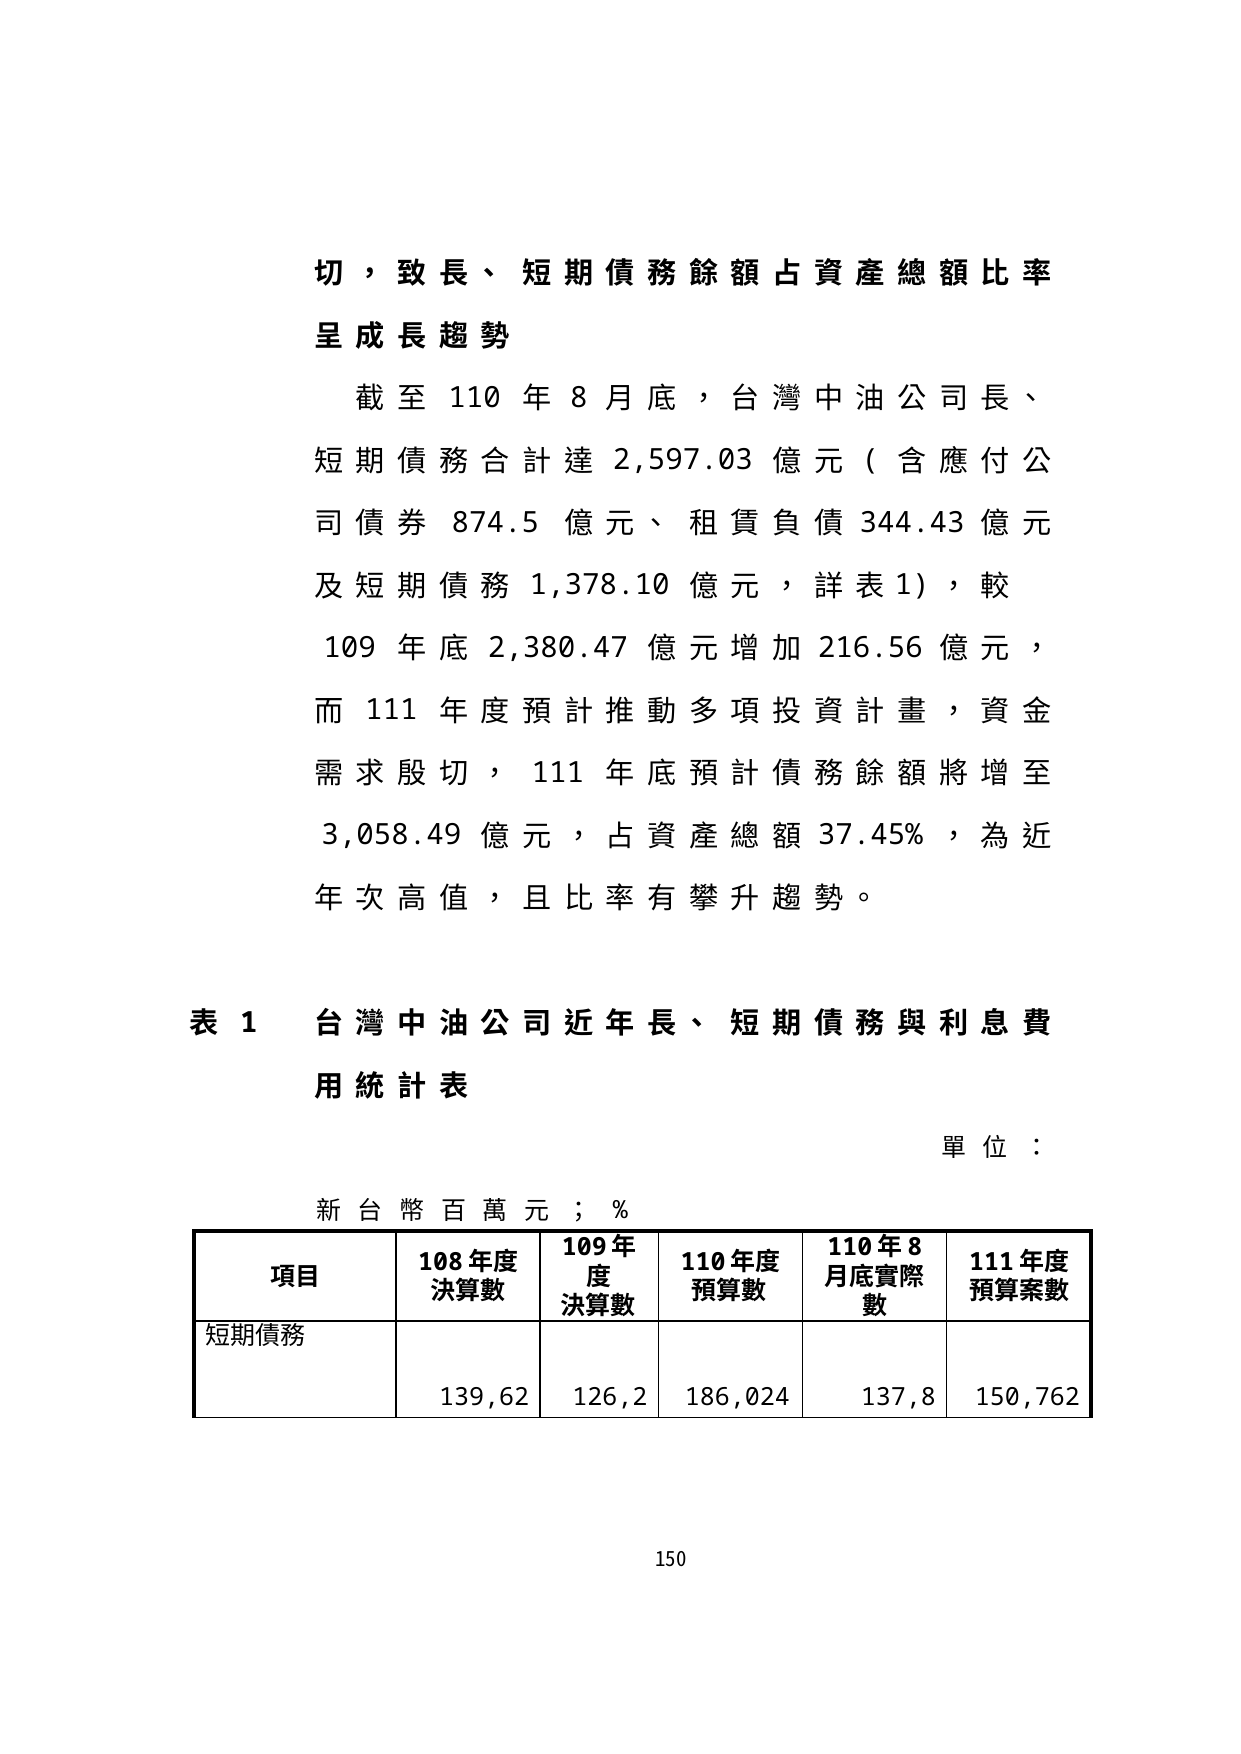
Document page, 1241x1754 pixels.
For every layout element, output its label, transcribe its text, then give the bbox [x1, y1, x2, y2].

table_header 108年度 決算數 [397, 1233, 539, 1320]
text 單位：新台幣百萬元；% [183, 1104, 1058, 1229]
text 切，致長、短期債務餘額占資產總額比率呈成長趨勢 [242, 229, 1058, 354]
table_header 109年度 決算數 [541, 1233, 658, 1320]
text 表1 台灣中油公司近年長、短期債務與利息費用統計表 [183, 979, 1058, 1104]
table_cell 150,762 [947, 1322, 1089, 1417]
table_cell 186,024 [659, 1322, 802, 1417]
table_cell 137,8 [803, 1322, 946, 1417]
table_cell 126,2 [541, 1322, 658, 1417]
table_cell 139,62 [397, 1322, 539, 1417]
table_header 110年8月底實際數 [803, 1233, 946, 1320]
text 截至110年8月底，台灣中油公司長、短期債務合計達2,597.03億元(含應付公司債券874.5億元、租賃負債344.43億元及短期債務1,378.10億元，詳表1)，較109年底2,380.47億元增加216.56億元，而111年度預計推動多項投資計畫，資金需求殷切，111年底預計債務餘額將增至3,058.49億元，占資產總額37.45%，為近年次高值，且比率有攀升趨勢。 [271, 354, 1058, 917]
table_header 110年度 預算數 [659, 1233, 802, 1320]
table_header 項目 [196, 1233, 395, 1320]
table_header 111年度 預算案數 [947, 1233, 1089, 1320]
table_cell 短期債務 [196, 1322, 395, 1417]
